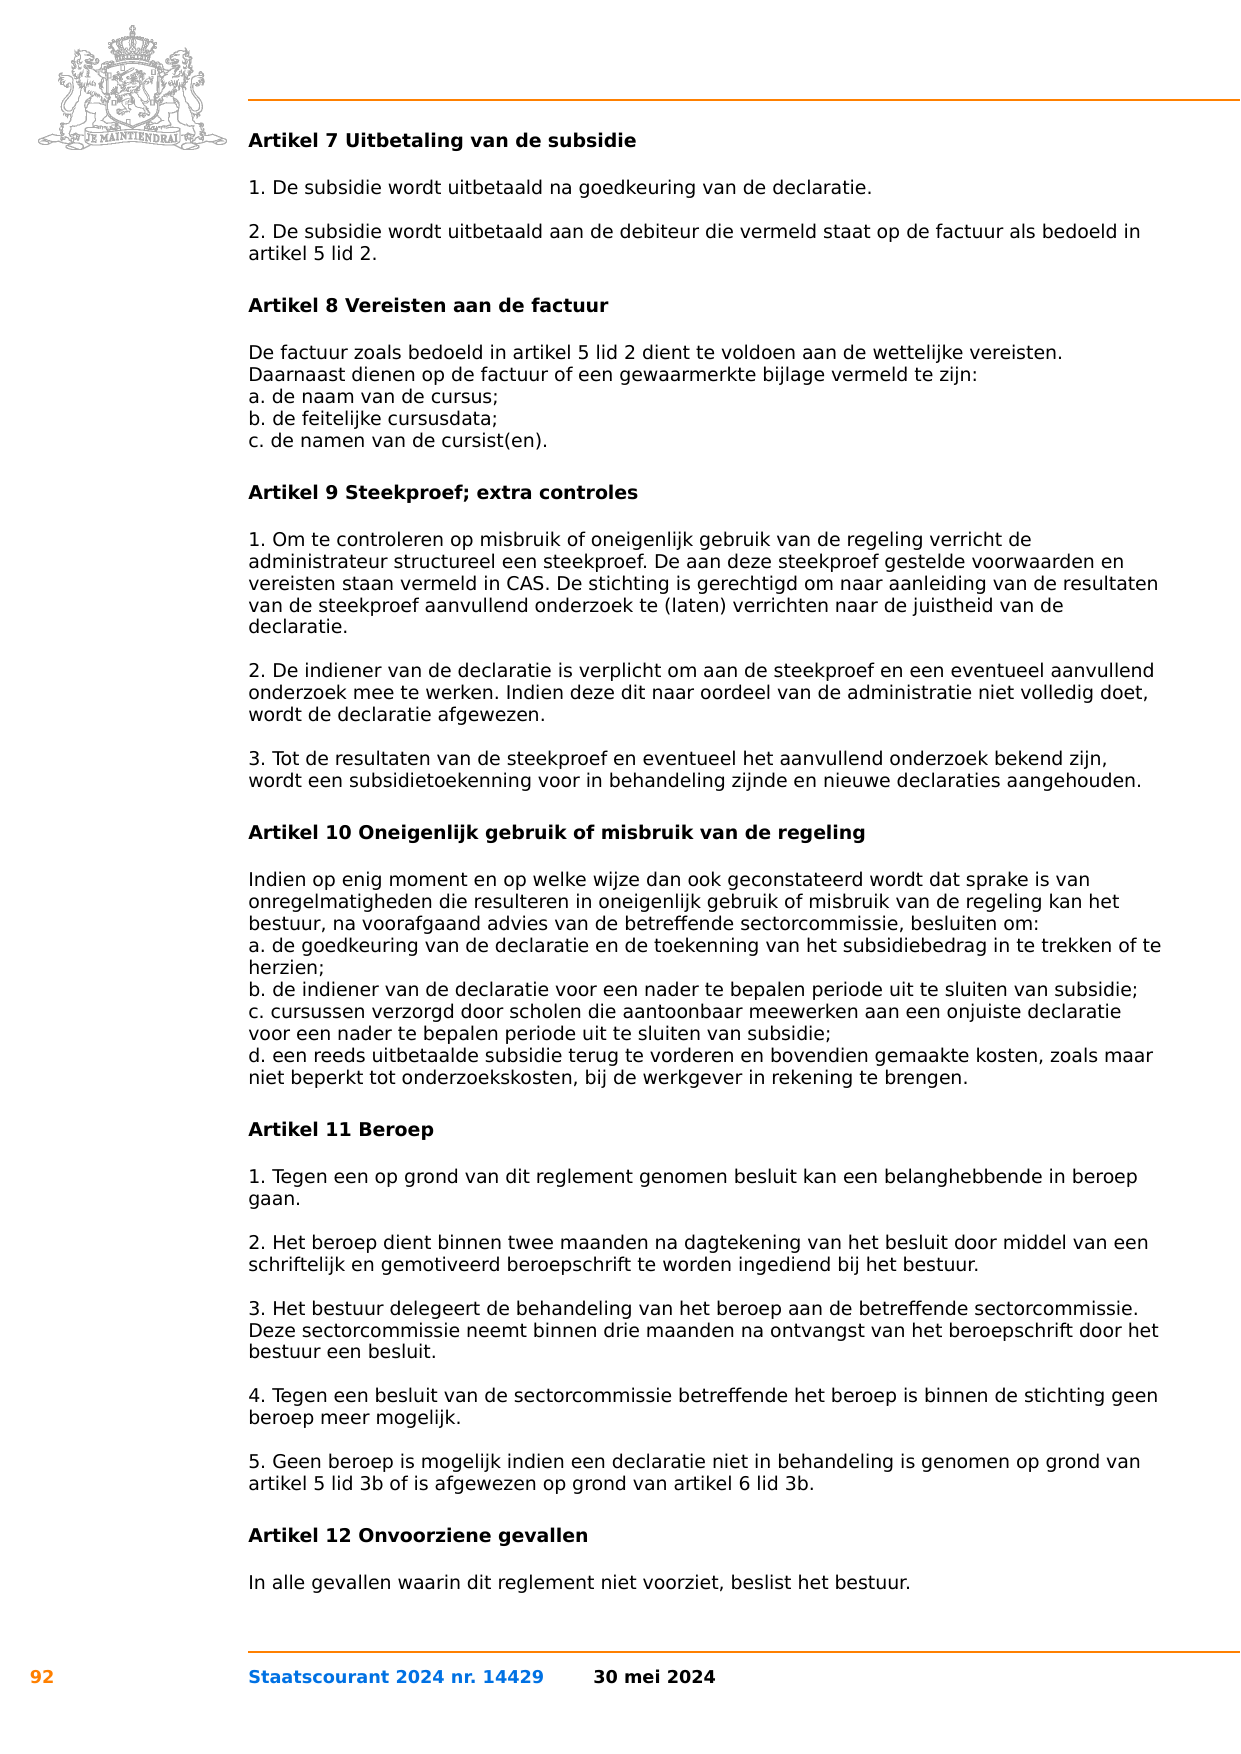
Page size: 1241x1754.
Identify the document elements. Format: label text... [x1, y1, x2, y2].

text 5. Geen beroep is mogelijk indien een declaratie niet in behandeling is genomen op grond van artikel 5 lid 3b of is afgewezen op grond van artikel 6 lid 3b. [248, 1451, 1163, 1495]
text 1. Om te controleren op misbruik of oneigenlijk gebruik van de regeling verricht de administrateur structureel een steekproef. De aan deze steekproef gestelde voorwaarden en vereisten staan vermeld in CAS. De stichting is gerechtigd om naar aanleiding van de resultaten van de steekproef aanvullend onderzoek te (laten) verrichten naar de juistheid van de declaratie. [248, 528, 1163, 638]
text 4. Tegen een besluit van de sectorcommissie betreffende het beroep is binnen de stichting geen beroep meer mogelijk. [248, 1385, 1163, 1429]
subtitle Artikel 12 Onvoorziene gevallen [248, 1525, 1163, 1547]
text In alle gevallen waarin dit reglement niet voorziet, beslist het bestuur. [248, 1572, 1163, 1594]
text b. de indiener van de declaratie voor een nader te bepalen periode uit te sluiten van subsidie; [248, 979, 1163, 1001]
subtitle Artikel 10 Oneigenlijk gebruik of misbruik van de regeling [248, 822, 1163, 844]
text 2. Het beroep dient binnen twee maanden na dagtekening van het besluit door middel van een schriftelijk en gemotiveerd beroepschrift te worden ingediend bij het bestuur. [248, 1232, 1163, 1276]
text De factuur zoals bedoeld in artikel 5 lid 2 dient te voldoen aan de wettelijke vereisten. [248, 342, 1163, 364]
text c. de namen van de cursist(en). [248, 429, 1163, 452]
text 3. Het bestuur delegeert de behandeling van het beroep aan de betreffende sectorcommissie. Deze sectorcommissie neemt binnen drie maanden na ontvangst van het beroepschrift door het bestuur een besluit. [248, 1297, 1163, 1363]
subtitle Artikel 11 Beroep [248, 1119, 1163, 1141]
text a. de goedkeuring van de declaratie en de toekenning van het subsidiebedrag in te trekken of te herzien; [248, 935, 1163, 979]
text d. een reeds uitbetaalde subsidie terug te vorderen en bovendien gemaakte kosten, zoals maar niet beperkt tot onderzoekskosten, bij de werkgever in rekening te brengen. [248, 1045, 1163, 1089]
text 3. Tot de resultaten van de steekproef en eventueel het aanvullend onderzoek bekend zijn, wordt een subsidietoekenning voor in behandeling zijnde en nieuwe declaraties aangehouden. [248, 748, 1163, 792]
text 1. De subsidie wordt uitbetaald na goedkeuring van de declaratie. [248, 177, 1163, 199]
text Indien op enig moment en op welke wijze dan ook geconstateerd wordt dat sprake is van onregelmatigheden die resulteren in oneigenlijk gebruik of misbruik van de regeling kan het bestuur, na voorafgaand advies van de betreffende sectorcommissie, besluiten om: [248, 869, 1163, 935]
text Daarnaast dienen op de factuur of een gewaarmerkte bijlage vermeld te zijn: [248, 364, 1163, 386]
subtitle Artikel 9 Steekproef; extra controles [248, 482, 1163, 503]
picture [38, 25, 227, 150]
subtitle Artikel 7 Uitbetaling van de subsidie [248, 130, 1163, 152]
text b. de feitelijke cursusdata; [248, 408, 1163, 429]
text 2. De subsidie wordt uitbetaald aan de debiteur die vermeld staat op de factuur als bedoeld in artikel 5 lid 2. [248, 221, 1163, 265]
text c. cursussen verzorgd door scholen die aantoonbaar meewerken aan een onjuiste declaratie voor een nader te bepalen periode uit te sluiten van subsidie; [248, 1001, 1163, 1045]
text a. de naam van de cursus; [248, 386, 1163, 408]
subtitle Artikel 8 Vereisten aan de factuur [248, 295, 1163, 317]
text 2. De indiener van de declaratie is verplicht om aan de steekproef en een eventueel aanvullend onderzoek mee te werken. Indien deze dit naar oordeel van de administratie niet volledig doet, wordt de declaratie afgewezen. [248, 660, 1163, 726]
text 1. Tegen een op grond van dit reglement genomen besluit kan een belanghebbende in beroep gaan. [248, 1166, 1163, 1210]
